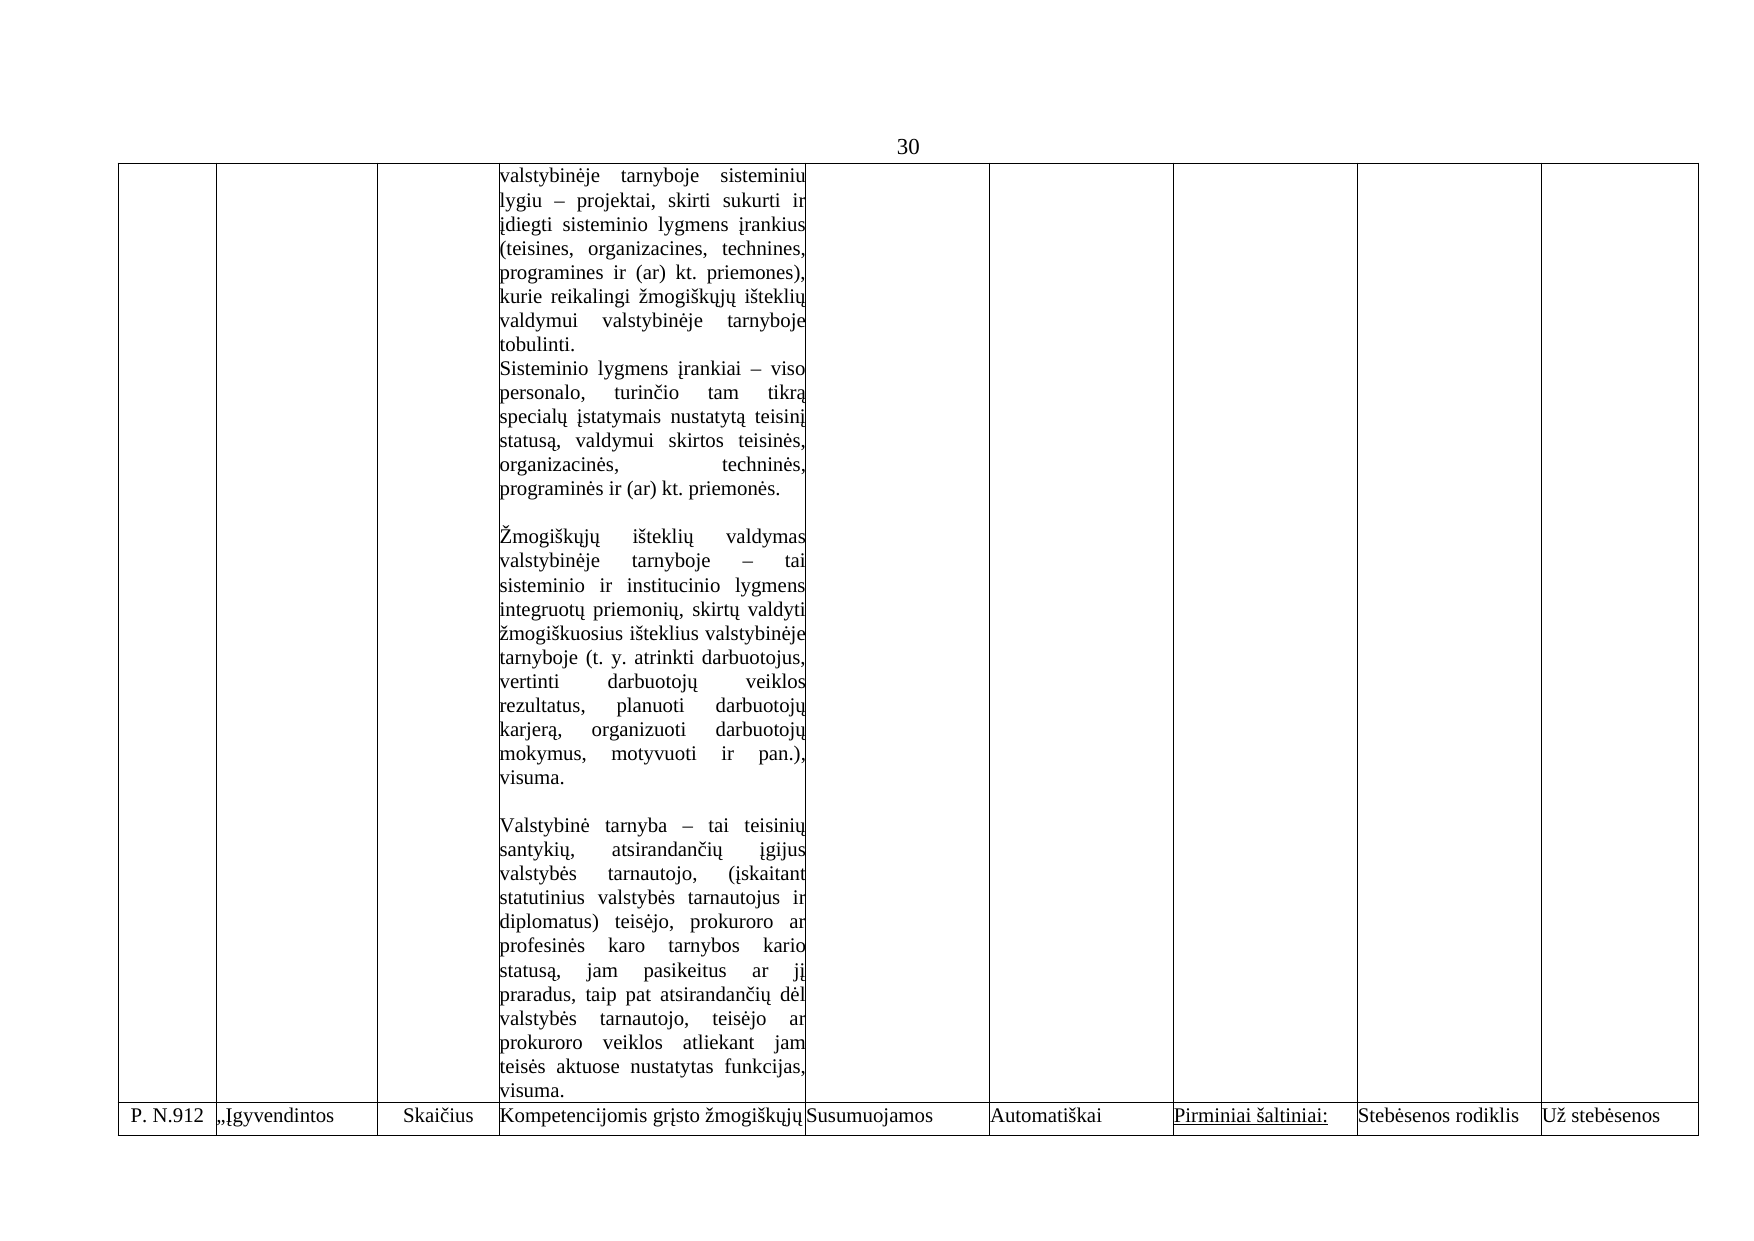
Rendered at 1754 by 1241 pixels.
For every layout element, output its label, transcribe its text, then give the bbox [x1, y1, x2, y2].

table_cell [990, 164, 1173, 1102]
table_cell [1358, 164, 1541, 1102]
table_cell [806, 164, 989, 1102]
table_cell Pirminiai šaltiniai: [1174, 1103, 1357, 1135]
table_cell „Įgyvendintos [217, 1103, 377, 1135]
table_cell [1174, 164, 1357, 1102]
table_cell valstybinėje tarnyboje sisteminiu lygiu – projektai, skirti sukurti ir įdiegti sisteminio lygmens įrankius (teisines, organizacines, technines, programines ir (ar) kt. priemones), kurie reikalingi žmogiškųjų išteklių valdymui valstybinėje tarnyboje tobulinti. Sisteminio lygmens įrankiai – viso personalo, turinčio tam tikrą specialų įstatymais nustatytą teisinį statusą, valdymui skirtos teisinės, organizacinės, techninės, programinės ir (ar) kt. priemonės. Žmogiškųjų išteklių valdymas valstybinėje tarnyboje – tai sisteminio ir institucinio lygmens integruotų priemonių, skirtų valdyti žmogiškuosius išteklius valstybinėje tarnyboje (t. y. atrinkti darbuotojus, vertinti darbuotojų veiklos rezultatus, planuoti darbuotojų karjerą, organizuoti darbuotojų mokymus, motyvuoti ir pan.), visuma. Valstybinė tarnyba – tai teisinių santykių, atsirandančių įgijus valstybės tarnautojo, (įskaitant statutinius valstybės tarnautojus ir diplomatus) teisėjo, prokuroro ar profesinės karo tarnybos kario statusą, jam pasikeitus ar jį praradus, taip pat atsirandančių dėl valstybės tarnautojo, teisėjo ar prokuroro veiklos atliekant jam teisės aktuose nustatytas funkcijas, visuma. [500, 164, 805, 1102]
table_cell [217, 164, 377, 1102]
table_cell [1542, 164, 1698, 1102]
table_cell Skaičius [378, 1103, 499, 1135]
table_cell [119, 164, 216, 1102]
table_cell Už stebėsenos [1542, 1103, 1698, 1135]
table_cell Susumuojamos [806, 1103, 989, 1135]
table_cell Stebėsenos rodiklis [1358, 1103, 1541, 1135]
table_cell Kompetencijomis grįsto žmogiškųjų [500, 1103, 805, 1135]
table_cell Automatiškai [990, 1103, 1173, 1135]
table_cell [378, 164, 499, 1102]
table_cell P. N.912 [119, 1103, 216, 1135]
